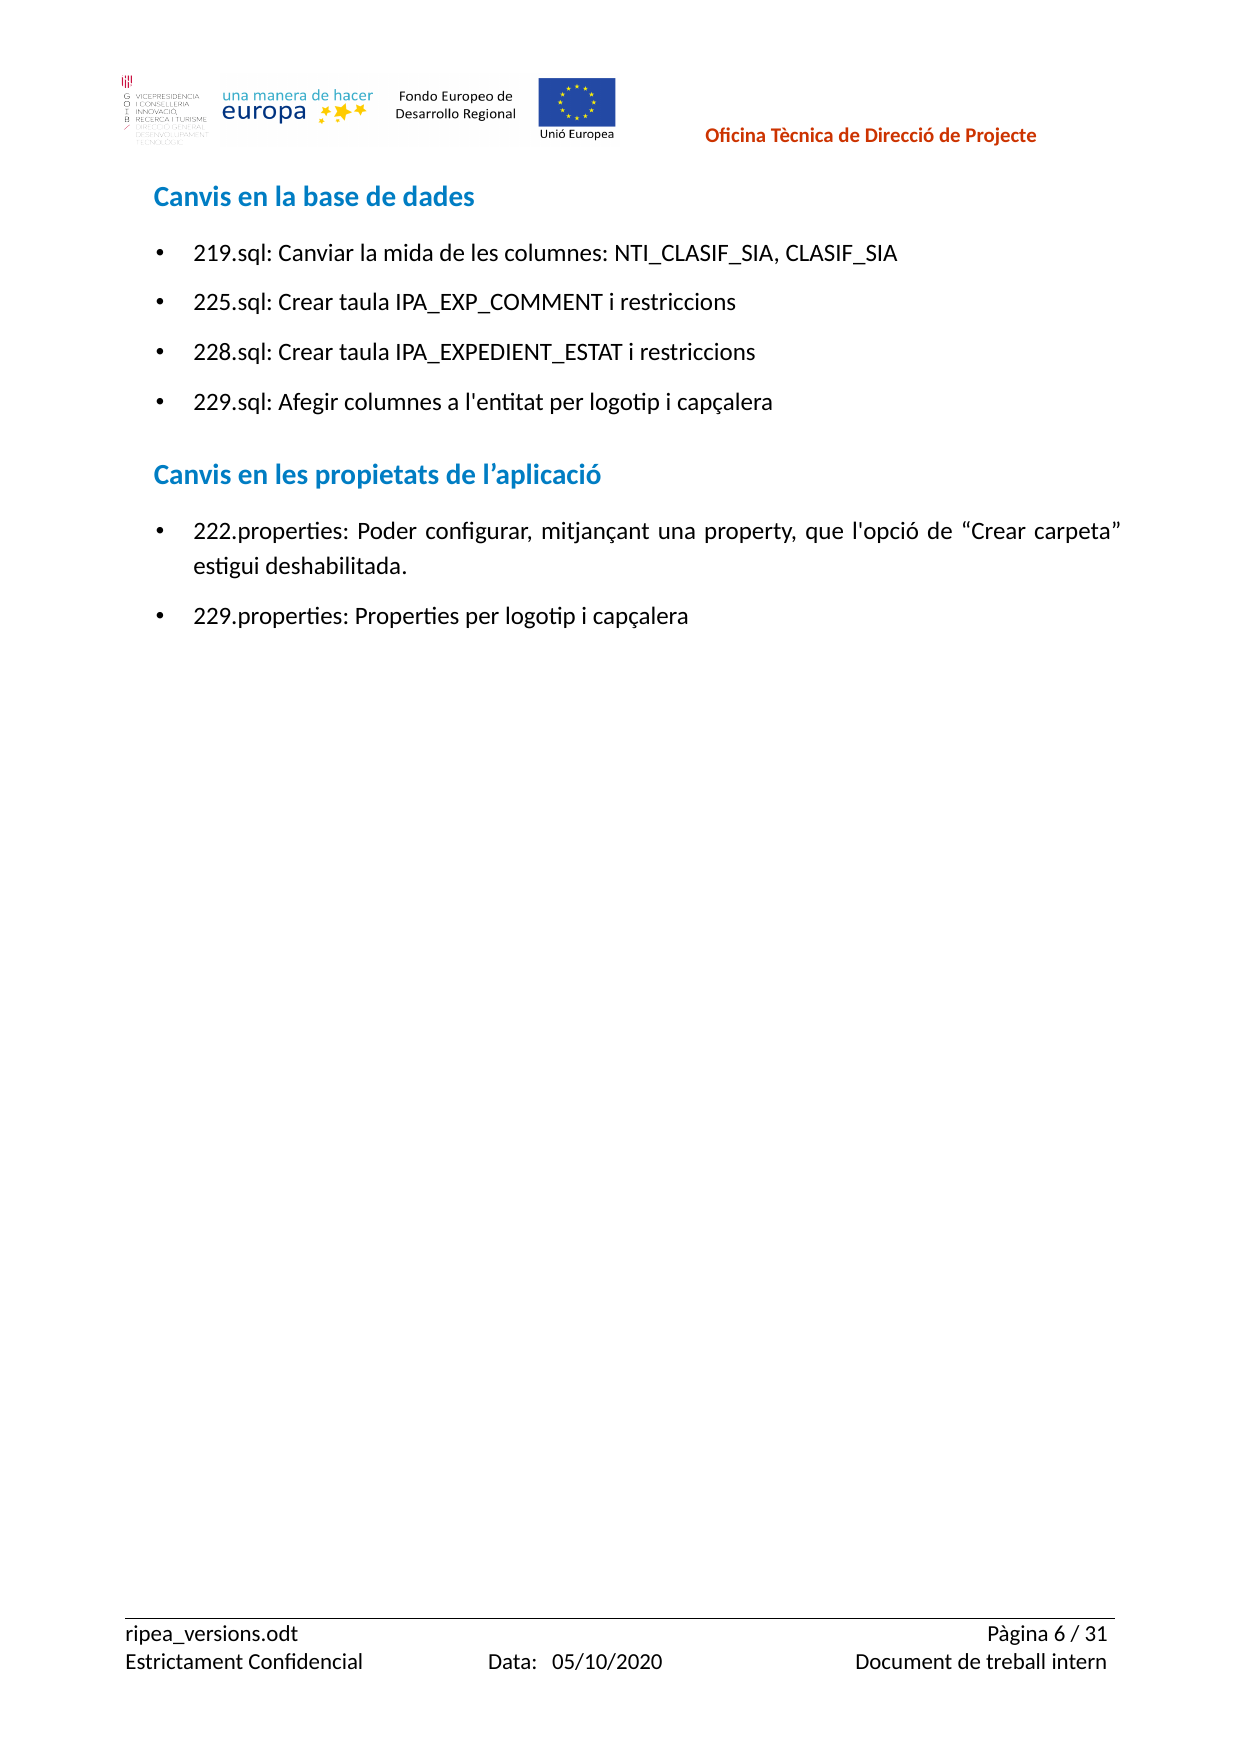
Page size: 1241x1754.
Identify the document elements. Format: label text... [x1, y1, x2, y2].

picture [118, 73, 213, 147]
list 225.sql: Crear taula IPA_EXP_COMMENT i restriccions [156, 287, 1122, 317]
list 219.sql: Canviar la mida de les columnes: NTI_CLASIF_SIA, CLASIF_SIA [156, 237, 1122, 267]
list 222.properties: Poder configurar, mitjançant una property, que l'opció de “Crear carpeta” estigui deshabilitada. [156, 515, 1122, 581]
list 228.sql: Crear taula IPA_EXPEDIENT_ESTAT i restriccions [156, 336, 1122, 367]
subtitle Canvis en la base de dades [153, 178, 1122, 213]
picture [219, 73, 621, 147]
list 229.sql: Afegir columnes a l'entitat per logotip i capçalera [156, 386, 1122, 416]
subtitle Canvis en les propietats de l’aplicació [153, 456, 1122, 492]
list 229.properties: Properties per logotip i capçalera [156, 600, 1122, 630]
